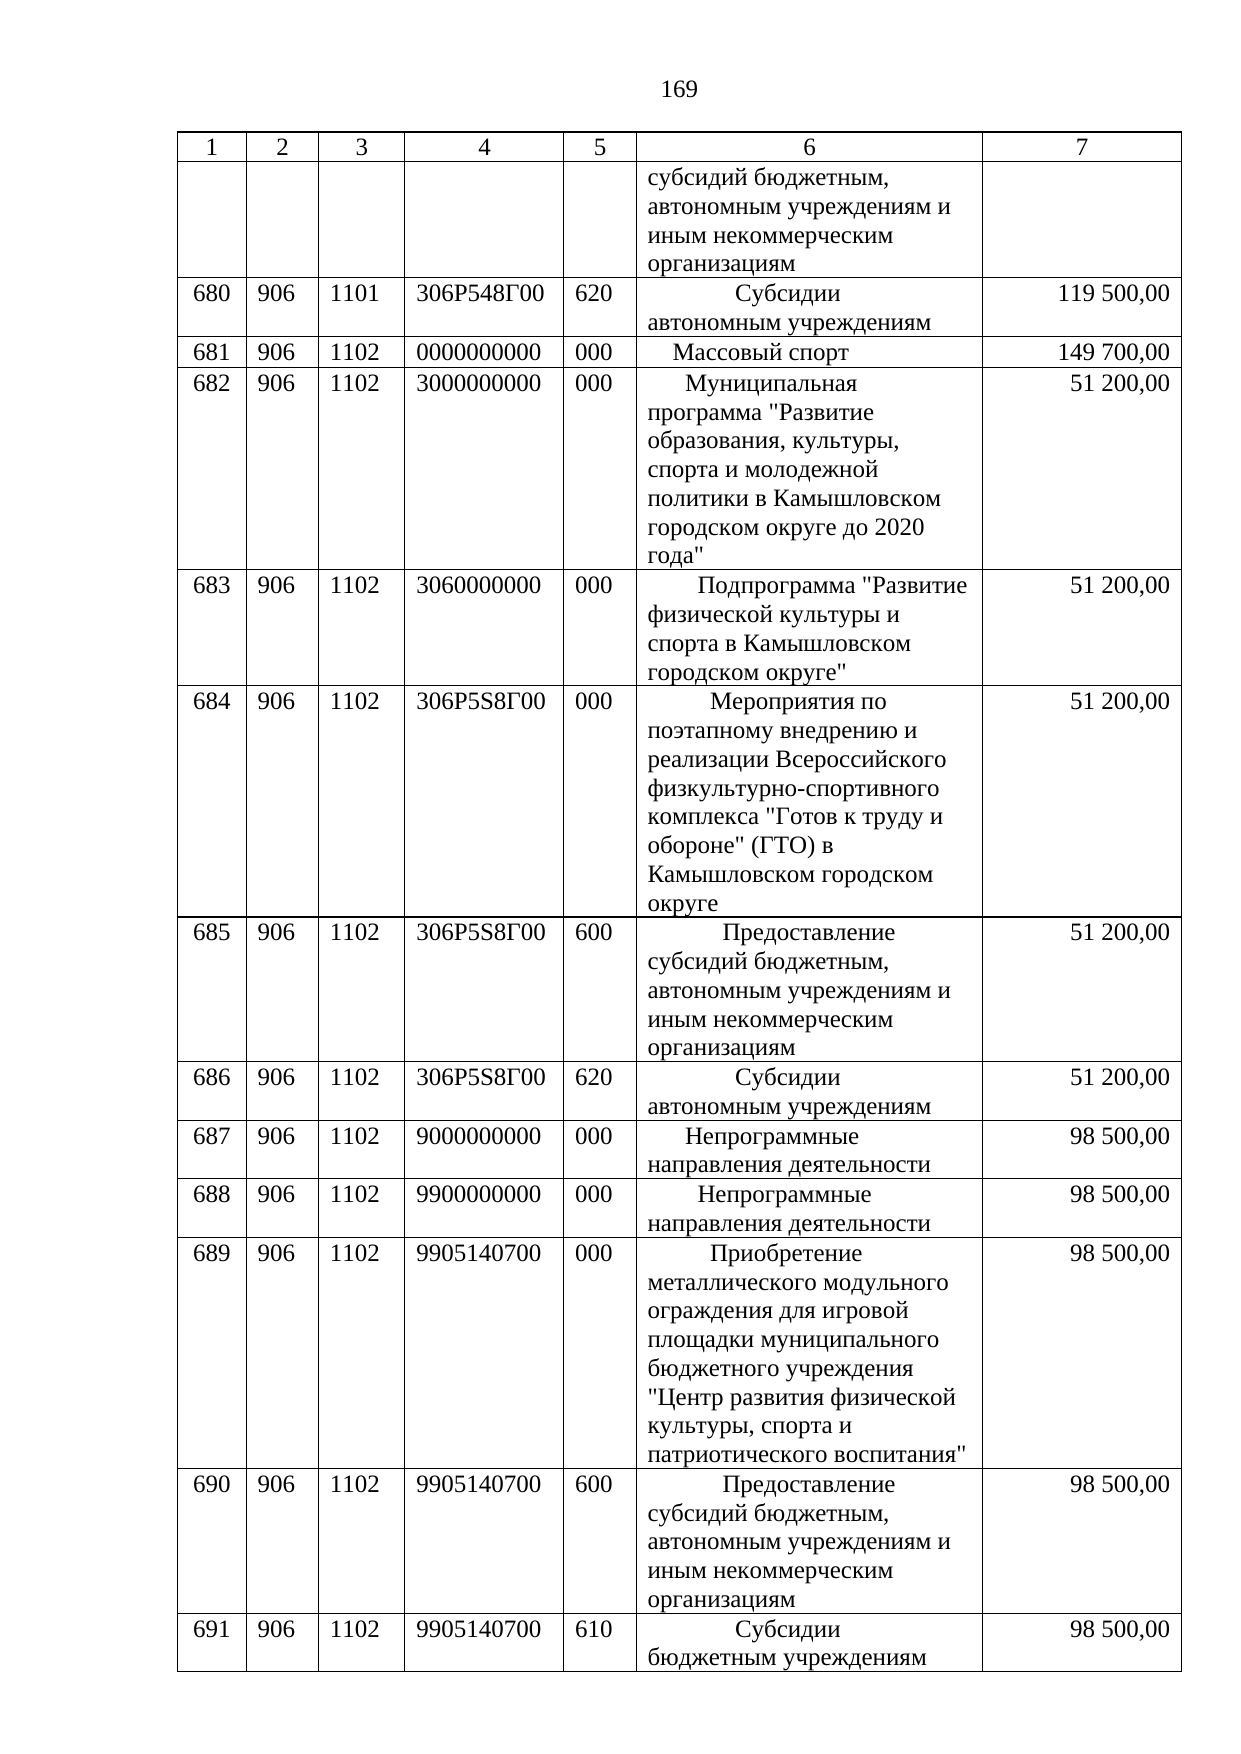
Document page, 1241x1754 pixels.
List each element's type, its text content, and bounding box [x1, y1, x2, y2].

table_cell 306P5S8Г00 [405, 1062, 563, 1120]
table_cell 000 [564, 570, 636, 685]
table_cell Непрограммные направления деятельности [637, 1121, 982, 1178]
table_cell 000 [564, 337, 636, 367]
table_cell 98 500,00 [983, 1614, 1181, 1671]
table_cell 688 [178, 1179, 246, 1237]
table_cell 906 [247, 918, 318, 1061]
table_cell 600 [564, 918, 636, 1061]
table_cell 906 [247, 1179, 318, 1237]
table_cell 684 [178, 686, 246, 916]
table_header 2 [247, 133, 318, 161]
table_cell 98 500,00 [983, 1238, 1181, 1468]
table_cell 906 [247, 686, 318, 916]
table_header 7 [983, 133, 1181, 161]
table_cell 685 [178, 918, 246, 1061]
table_header 4 [405, 133, 563, 161]
table_cell 620 [564, 278, 636, 336]
table_cell 680 [178, 278, 246, 336]
table_cell 906 [247, 1121, 318, 1178]
table_cell 610 [564, 1614, 636, 1671]
table_cell 98 500,00 [983, 1121, 1181, 1178]
table_header 5 [564, 133, 636, 161]
table_cell 9905140700 [405, 1469, 563, 1613]
table_cell 689 [178, 1238, 246, 1468]
table_cell [564, 162, 636, 277]
table_cell 906 [247, 337, 318, 367]
table_cell [178, 162, 246, 277]
table_cell 683 [178, 570, 246, 685]
table_cell 620 [564, 1062, 636, 1120]
table_cell [405, 162, 563, 277]
table_cell Субсидии бюджетным учреждениям [637, 1614, 982, 1671]
table_cell Приобретение металлического модульного ограждения для игровой площадки муниципального бюджетного учреждения "Центр развития физической культуры, спорта и патриотического воспитания" [637, 1238, 982, 1468]
table_cell 600 [564, 1469, 636, 1613]
table_cell Предоставление субсидий бюджетным, автономным учреждениям и иным некоммерческим организациям [637, 918, 982, 1061]
table_cell 906 [247, 1238, 318, 1468]
table_cell [983, 162, 1181, 277]
table_cell 686 [178, 1062, 246, 1120]
table_cell 906 [247, 368, 318, 569]
table_header 1 [178, 133, 246, 161]
table_cell 1101 [319, 278, 404, 336]
table_cell Массовый спорт [637, 337, 982, 367]
table_cell 000 [564, 1121, 636, 1178]
table_cell Муниципальная программа "Развитие образования, культуры, спорта и молодежной политики в Камышловском городском округе до 2020 года" [637, 368, 982, 569]
table_cell 000 [564, 1238, 636, 1468]
table_cell Субсидии автономным учреждениям [637, 1062, 982, 1120]
table_cell Мероприятия по поэтапному внедрению и реализации Всероссийского физкультурно-спортивного комплекса "Готов к труду и обороне" (ГТО) в Камышловском городском округе [637, 686, 982, 916]
table_cell 687 [178, 1121, 246, 1178]
table_cell 51 200,00 [983, 570, 1181, 685]
table_cell 0000000000 [405, 337, 563, 367]
table_cell 690 [178, 1469, 246, 1613]
table_cell 306P5S8Г00 [405, 918, 563, 1061]
table_cell 9905140700 [405, 1238, 563, 1468]
table_cell 9000000000 [405, 1121, 563, 1178]
table_cell Непрограммные направления деятельности [637, 1179, 982, 1237]
table_cell 000 [564, 686, 636, 916]
table_cell Субсидии автономным учреждениям [637, 278, 982, 336]
table_cell Подпрограмма "Развитие физической культуры и спорта в Камышловском городском округе" [637, 570, 982, 685]
table_cell 3060000000 [405, 570, 563, 685]
table_cell 1102 [319, 1614, 404, 1671]
table_cell 1102 [319, 1469, 404, 1613]
table_cell 1102 [319, 1179, 404, 1237]
table_cell 51 200,00 [983, 368, 1181, 569]
table_cell 906 [247, 278, 318, 336]
table_cell 9900000000 [405, 1179, 563, 1237]
table_cell [319, 162, 404, 277]
table_cell 51 200,00 [983, 918, 1181, 1061]
table_cell 1102 [319, 337, 404, 367]
table_cell 98 500,00 [983, 1469, 1181, 1613]
table_cell 1102 [319, 1121, 404, 1178]
table_cell 9905140700 [405, 1614, 563, 1671]
table_cell 98 500,00 [983, 1179, 1181, 1237]
table_cell 306P5S8Г00 [405, 686, 563, 916]
table_cell 682 [178, 368, 246, 569]
table_header 6 [637, 133, 982, 161]
table_cell 1102 [319, 918, 404, 1061]
table_cell 906 [247, 1469, 318, 1613]
table_cell Предоставление субсидий бюджетным, автономным учреждениям и иным некоммерческим организациям [637, 1469, 982, 1613]
table_cell 306P548Г00 [405, 278, 563, 336]
table_cell 51 200,00 [983, 1062, 1181, 1120]
table_cell 1102 [319, 686, 404, 916]
table_header 3 [319, 133, 404, 161]
table_cell 51 200,00 [983, 686, 1181, 916]
table_cell 000 [564, 368, 636, 569]
table_cell 1102 [319, 1062, 404, 1120]
table_cell 1102 [319, 570, 404, 685]
table_cell 906 [247, 1062, 318, 1120]
table_cell 000 [564, 1179, 636, 1237]
table_cell 1102 [319, 368, 404, 569]
table_cell 906 [247, 1614, 318, 1671]
table_cell субсидий бюджетным, автономным учреждениям и иным некоммерческим организациям [637, 162, 982, 277]
table_cell 119 500,00 [983, 278, 1181, 336]
table_cell 906 [247, 570, 318, 685]
table_cell 681 [178, 337, 246, 367]
table_cell 3000000000 [405, 368, 563, 569]
table_cell 1102 [319, 1238, 404, 1468]
table_cell 691 [178, 1614, 246, 1671]
table_cell [247, 162, 318, 277]
table_cell 149 700,00 [983, 337, 1181, 367]
